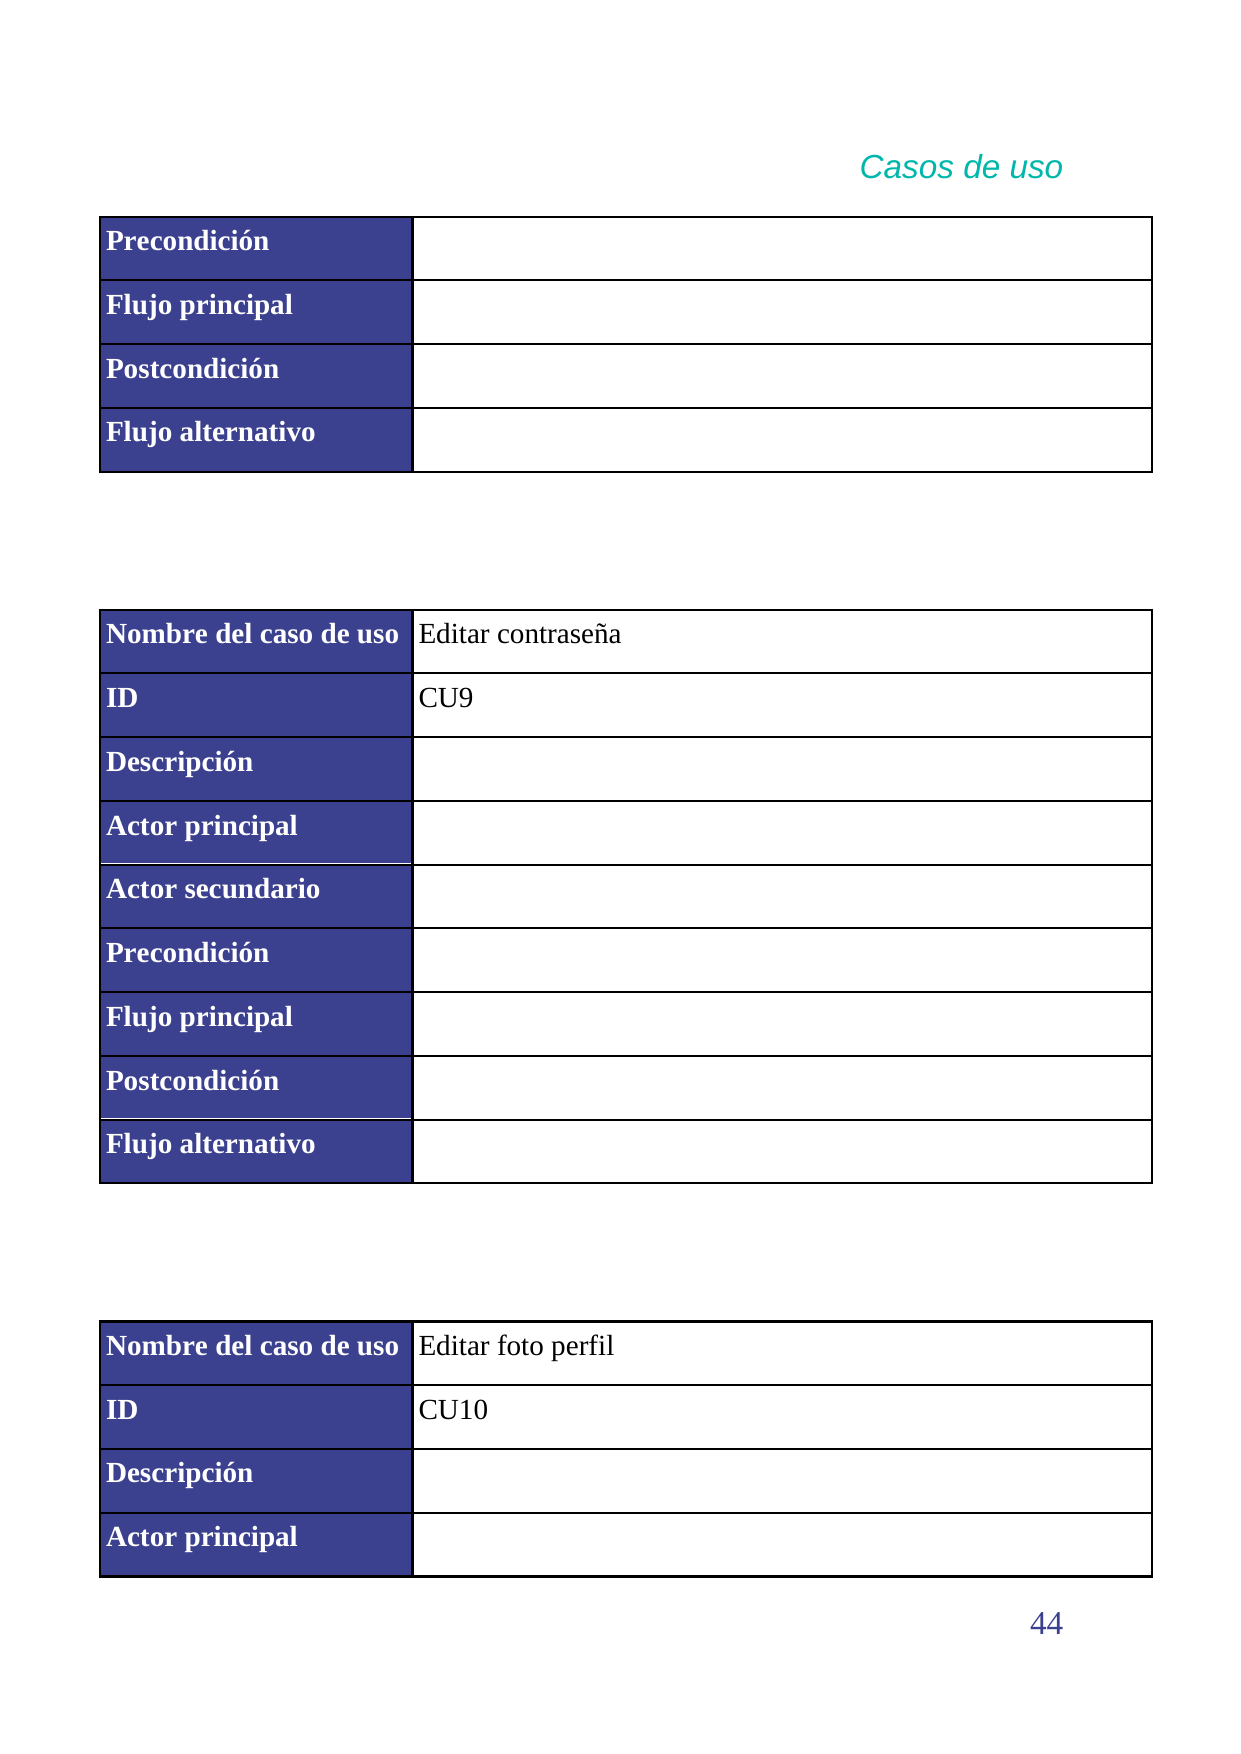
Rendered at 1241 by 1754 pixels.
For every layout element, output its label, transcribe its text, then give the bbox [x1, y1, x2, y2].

table_cell Precondición [101, 218, 411, 279]
table_cell Precondición [101, 929, 411, 991]
table_cell [414, 1121, 1151, 1182]
table_cell [414, 345, 1151, 407]
table_cell [414, 409, 1151, 471]
table_cell [414, 929, 1151, 991]
table_cell ID [101, 674, 411, 736]
table_header Nombre del caso de uso [101, 1323, 411, 1384]
table_cell Descripción [101, 1450, 411, 1512]
table_cell CU10 [414, 1386, 1151, 1448]
table_cell [414, 1450, 1151, 1512]
table_cell Descripción [101, 738, 411, 800]
table_header Nombre del caso de uso [101, 611, 411, 672]
table_header Editar contraseña [414, 611, 1151, 672]
table_cell [414, 1057, 1151, 1118]
table_cell Flujo alternativo [101, 409, 411, 471]
table_cell Postcondición [101, 345, 411, 407]
table_header Editar foto perfil [414, 1323, 1151, 1384]
table_cell Flujo principal [101, 993, 411, 1055]
table_cell Postcondición [101, 1057, 411, 1118]
table_cell [414, 993, 1151, 1055]
table_cell [414, 802, 1151, 863]
table_cell ID [101, 1386, 411, 1448]
table_cell [414, 866, 1151, 927]
table_cell [414, 738, 1151, 800]
table_cell [414, 218, 1151, 279]
table_cell CU9 [414, 674, 1151, 736]
table_cell Actor principal [101, 802, 411, 863]
table_cell Flujo principal [101, 281, 411, 343]
table_cell Actor principal [101, 1514, 411, 1575]
table_cell [414, 1514, 1151, 1575]
table_cell Actor secundario [101, 866, 411, 927]
table_cell [414, 281, 1151, 343]
table_cell Flujo alternativo [101, 1121, 411, 1182]
